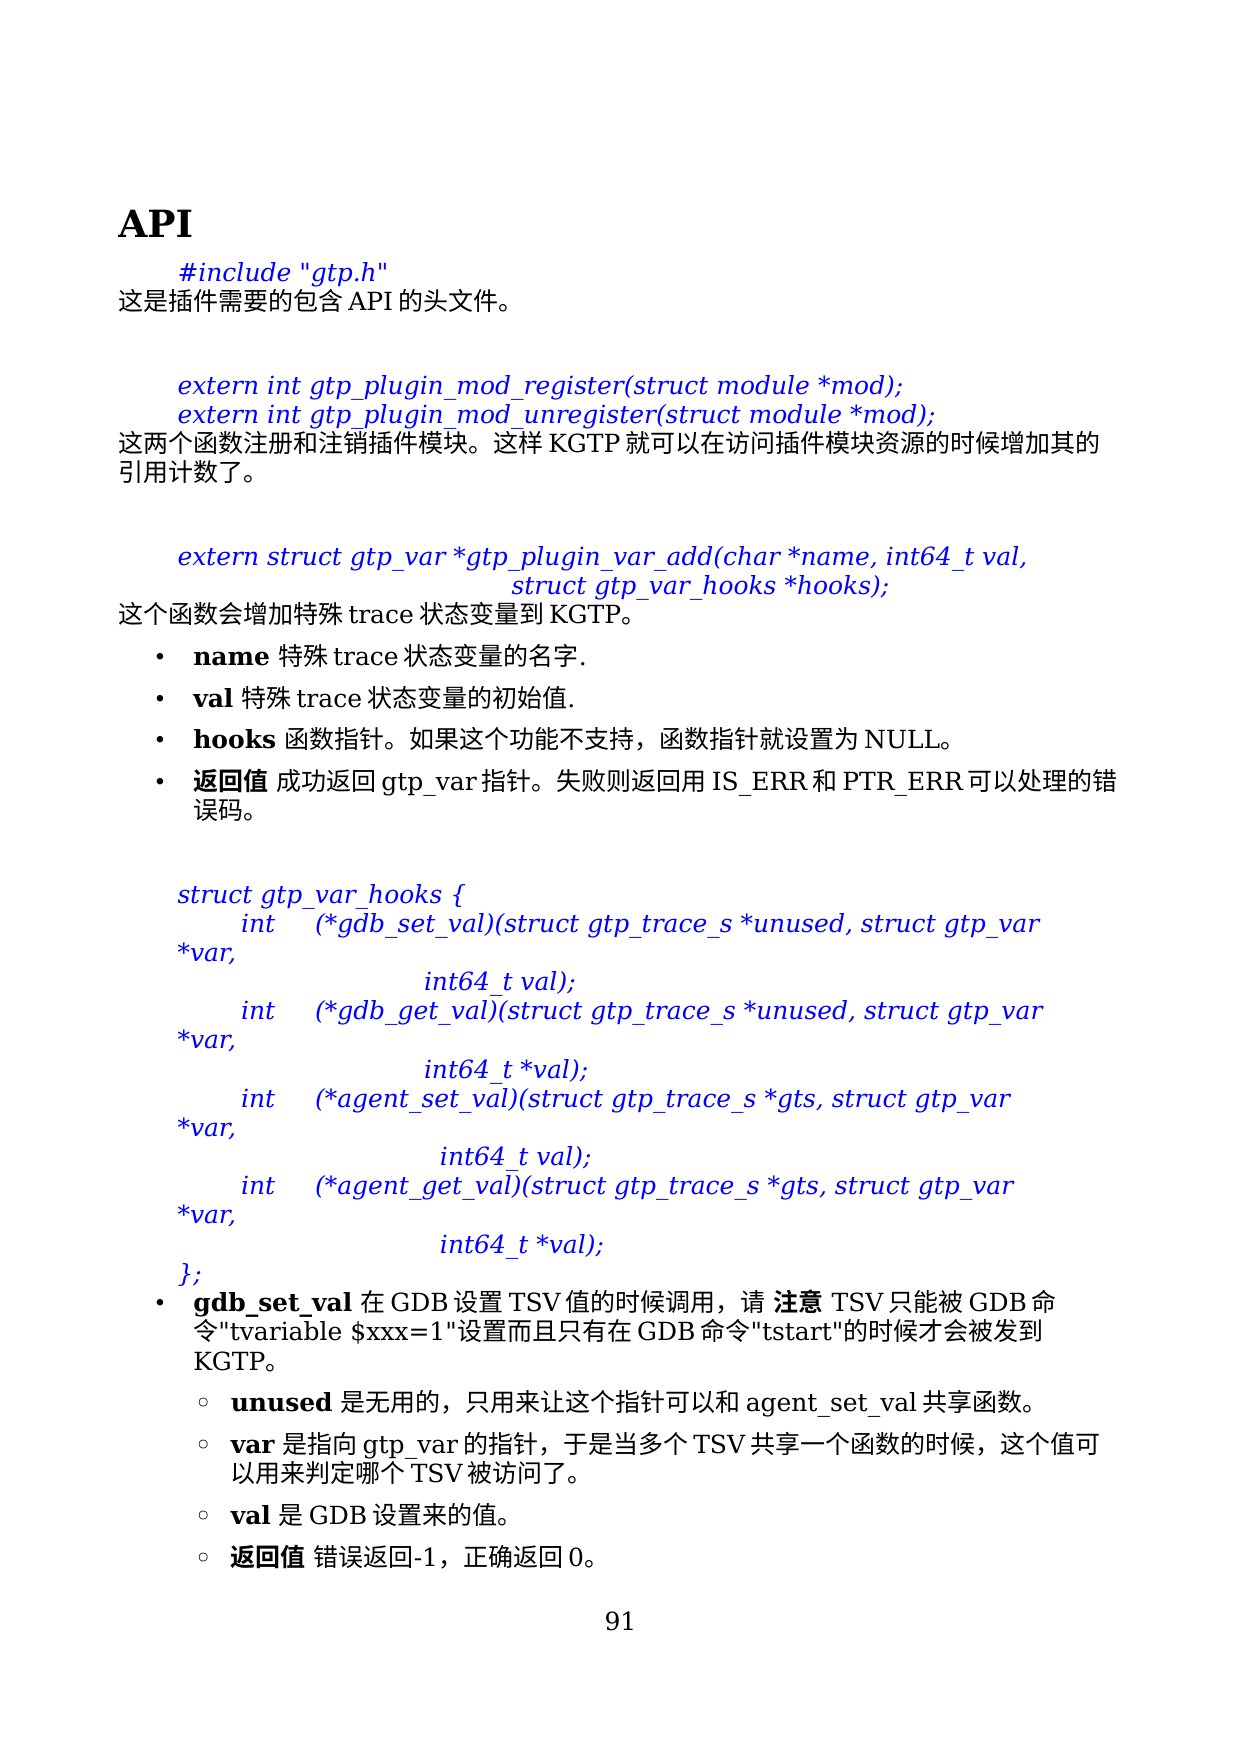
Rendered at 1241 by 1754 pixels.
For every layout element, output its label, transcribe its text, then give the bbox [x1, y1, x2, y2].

list name 特殊trace状态变量的名字. [156, 642, 1122, 671]
text struct gtp_var_hooks { [177, 880, 1063, 909]
text int64_t *val); [177, 1055, 1063, 1084]
list 返回值 错误返回-1，正确返回0。 [193, 1543, 1122, 1572]
text 这个函数会增加特殊trace状态变量到KGTP。 [118, 600, 1122, 629]
text extern struct gtp_var *gtp_plugin_var_add(char *name, int64_t val, [177, 542, 1063, 571]
text int (*agent_set_val)(struct gtp_trace_s *gts, struct gtp_var *var, [177, 1084, 1063, 1142]
text struct gtp_var_hooks *hooks); [177, 571, 1063, 600]
text int (*agent_get_val)(struct gtp_trace_s *gts, struct gtp_var *var, [177, 1171, 1063, 1230]
text int (*gdb_get_val)(struct gtp_trace_s *unused, struct gtp_var *var, [177, 996, 1063, 1055]
text #include "gtp.h" [177, 258, 1063, 287]
text extern int gtp_plugin_mod_register(struct module *mod); [177, 371, 1063, 400]
text 这是插件需要的包含API的头文件。 [118, 287, 1122, 317]
text int (*gdb_set_val)(struct gtp_trace_s *unused, struct gtp_var *var, [177, 909, 1063, 967]
list val 是GDB设置来的值。 [193, 1501, 1122, 1531]
list unused 是无用的，只用来让这个指针可以和agent_set_val共享函数。 [193, 1388, 1122, 1418]
text int64_t *val); [177, 1230, 1063, 1259]
text int64_t val); [177, 967, 1063, 996]
list 返回值 成功返回gtp_var指针。失败则返回用IS_ERR和PTR_ERR可以处理的错误码。 [156, 767, 1122, 826]
text }; [177, 1259, 1063, 1288]
text int64_t val); [177, 1142, 1063, 1171]
subtitle API [118, 202, 1122, 246]
text 这两个函数注册和注销插件模块。这样KGTP就可以在访问插件模块资源的时候增加其的引用计数了。 [118, 429, 1122, 487]
list val 特殊trace状态变量的初始值. [156, 683, 1122, 713]
list hooks 函数指针。如果这个功能不支持，函数指针就设置为NULL。 [156, 725, 1122, 755]
list var 是指向gtp_var的指针，于是当多个TSV共享一个函数的时候，这个值可以用来判定哪个TSV被访问了。 [193, 1430, 1122, 1489]
text extern int gtp_plugin_mod_unregister(struct module *mod); [177, 400, 1063, 429]
list gdb_set_val 在GDB设置TSV值的时候调用，请 注意 TSV只能被GDB命令"tvariable $xxx=1"设置而且只有在GDB命令"tstart"的时候才会被发到KGTP。 [156, 1288, 1122, 1376]
